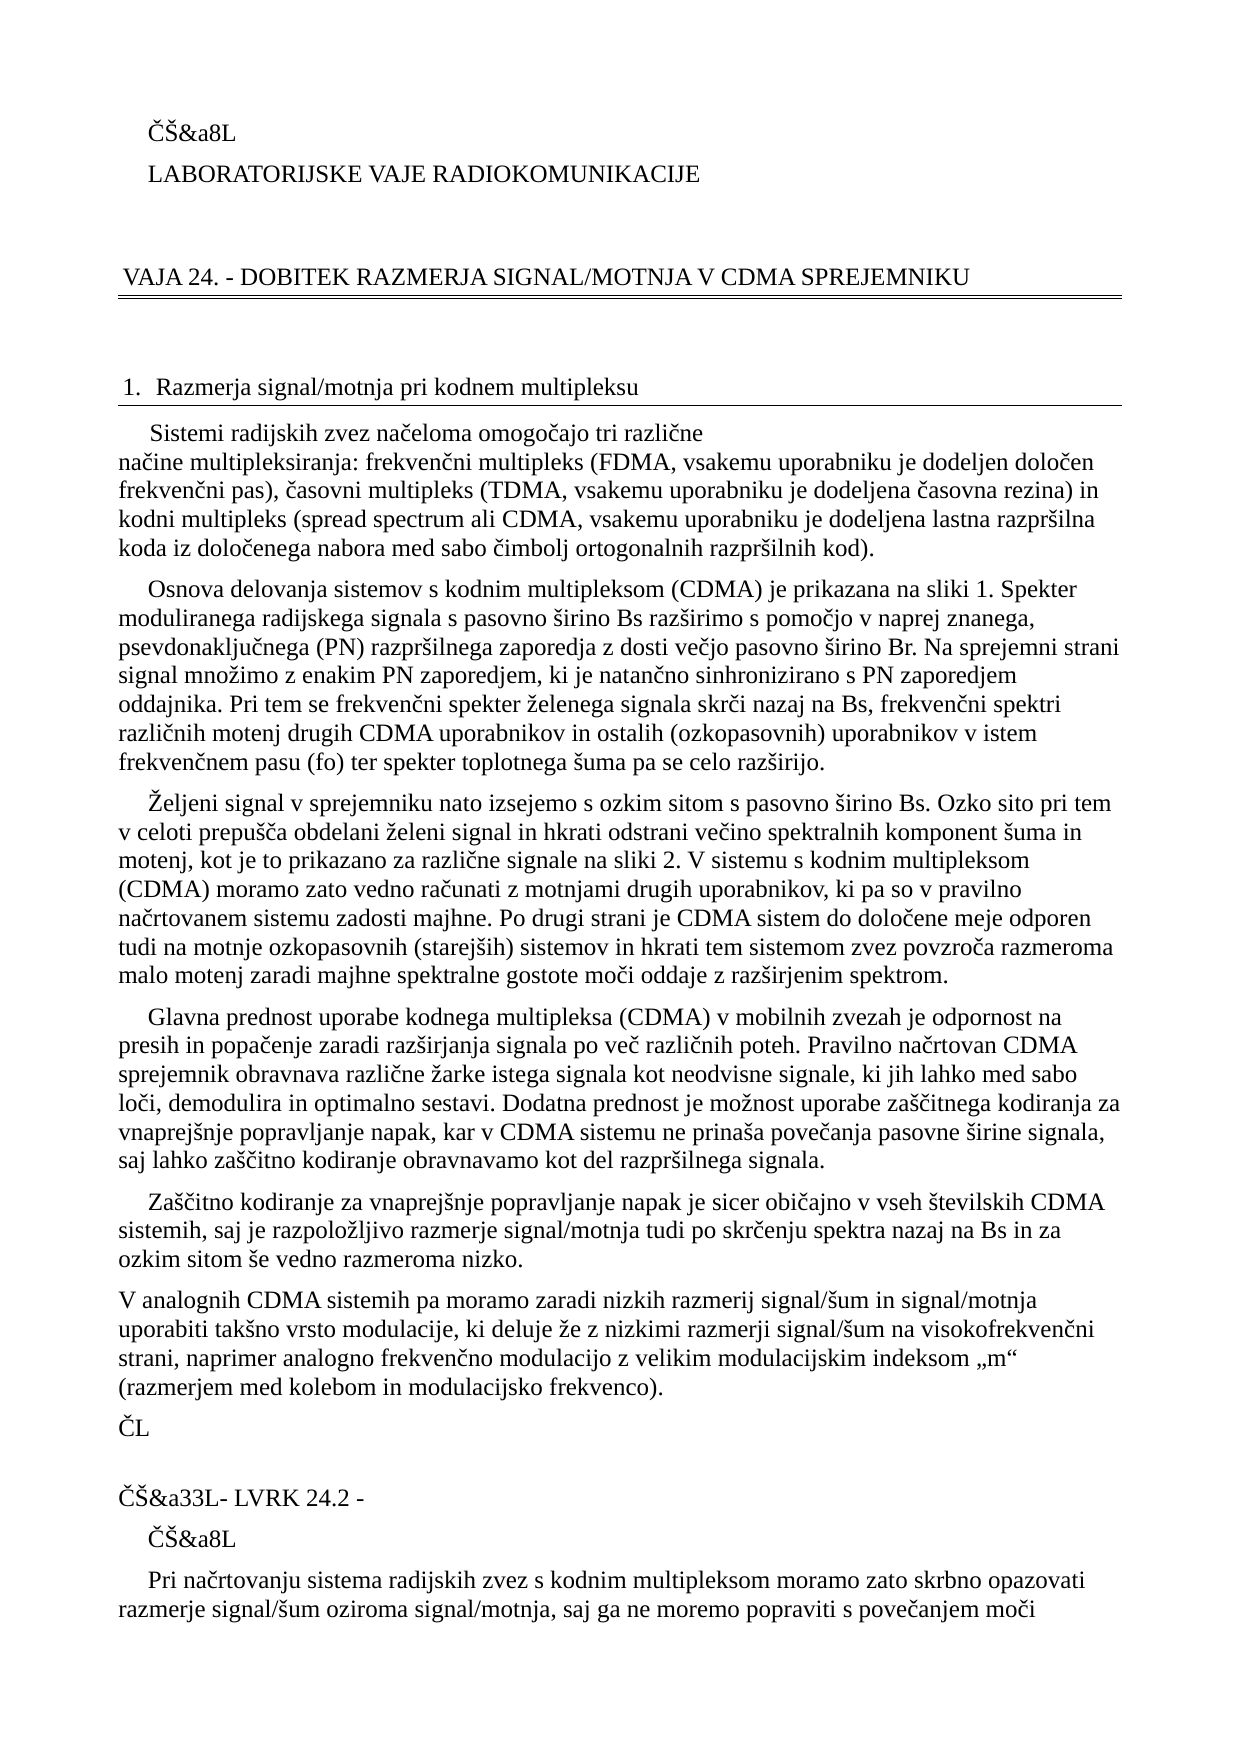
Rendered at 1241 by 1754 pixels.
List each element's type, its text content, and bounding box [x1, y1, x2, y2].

text V analognih CDMA sistemih pa moramo zaradi nizkih razmerij signal/šum in signal/motnja uporabiti takšno vrsto modulacije, ki deluje že z nizkimi razmerji signal/šum na visokofrekvenčni strani, naprimer analogno frekvenčno modulacijo z velikim modulacijskim indeksom „m“ (razmerjem med kolebom in modulacijsko frekvenco). [118, 1286, 1122, 1401]
text 1. Razmerja signal/motnja pri kodnem multipleksu [118, 368, 1122, 405]
text ČŠ&a8L [148, 118, 1122, 147]
text Glavna prednost uporabe kodnega multipleksa (CDMA) v mobilnih zvezah je odpornost na presih in popačenje zaradi razširjanja signala po več različnih poteh. Pravilno načrtovan CDMA sprejemnik obravnava različne žarke istega signala kot neodvisne signale, ki jih lahko med sabo loči, demodulira in optimalno sestavi. Dodatna prednost je možnost uporabe zaščitnega kodiranja za vnaprejšnje popravljanje napak, kar v CDMA sistemu ne prinaša povečanja pasovne širine signala, saj lahko zaščitno kodiranje obravnavamo kot del razpršilnega signala. [118, 1002, 1122, 1174]
text Zaščitno kodiranje za vnaprejšnje popravljanje napak je sicer običajno v vseh številskih CDMA sistemih, saj je razpoložljivo razmerje signal/motnja tudi po skrčenju spektra nazaj na Bs in za ozkim sitom še vedno razmeroma nizko. [118, 1187, 1122, 1273]
text VAJA 24. - DOBITEK RAZMERJA SIGNAL/MOTNJA V CDMA SPREJEMNIKU [118, 258, 1122, 295]
text Osnova delovanja sistemov s kodnim multipleksom (CDMA) je prikazana na sliki 1. Spekter moduliranega radijskega signala s pasovno širino Bs razširimo s pomočjo v naprej znanega, psevdonaključnega (PN) razpršilnega zaporedja z dosti večjo pasovno širino Br. Na sprejemni strani signal množimo z enakim PN zaporedjem, ki je natančno sinhronizirano s PN zaporedjem oddajnika. Pri tem se frekvenčni spekter želenega signala skrči nazaj na Bs, frekvenčni spektri različnih motenj drugih CDMA uporabnikov in ostalih (ozkopasovnih) uporabnikov v istem frekvenčnem pasu (fo) ter spekter toplotnega šuma pa se celo razširijo. [118, 574, 1122, 776]
text Željeni signal v sprejemniku nato izsejemo s ozkim sitom s pasovno širino Bs. Ozko sito pri tem v celoti prepušča obdelani želeni signal in hkrati odstrani večino spektralnih komponent šuma in motenj, kot je to prikazano za različne signale na sliki 2. V sistemu s kodnim multipleksom (CDMA) moramo zato vedno računati z motnjami drugih uporabnikov, ki pa so v pravilno načrtovanem sistemu zadosti majhne. Po drugi strani je CDMA sistem do določene meje odporen tudi na motnje ozkopasovnih (starejših) sistemov in hkrati tem sistemom zvez povzroča razmeroma malo motenj zaradi majhne spektralne gostote moči oddaje z razširjenim spektrom. [118, 788, 1122, 989]
text ČŠ&a8L [148, 1524, 1122, 1553]
text Sistemi radijskih zvez načeloma omogočajo tri različne [118, 418, 1122, 447]
text načine multipleksiranja: frekvenčni multipleks (FDMA, vsakemu uporabniku je dodeljen določen frekvenčni pas), časovni multipleks (TDMA, vsakemu uporabniku je dodeljena časovna rezina) in kodni multipleks (spread spectrum ali CDMA, vsakemu uporabniku je dodeljena lastna razpršilna koda iz določenega nabora med sabo čimbolj ortogonalnih razpršilnih kod). [118, 447, 1122, 562]
text ČL [118, 1413, 1122, 1442]
text LABORATORIJSKE VAJE RADIOKOMUNIKACIJE [148, 159, 1122, 188]
text ČŠ&a33L- LVRK 24.2 - [118, 1483, 1122, 1512]
text Pri načrtovanju sistema radijskih zvez s kodnim multipleksom moramo zato skrbno opazovati razmerje signal/šum oziroma signal/motnja, saj ga ne moremo popraviti s povečanjem moči [118, 1566, 1122, 1623]
